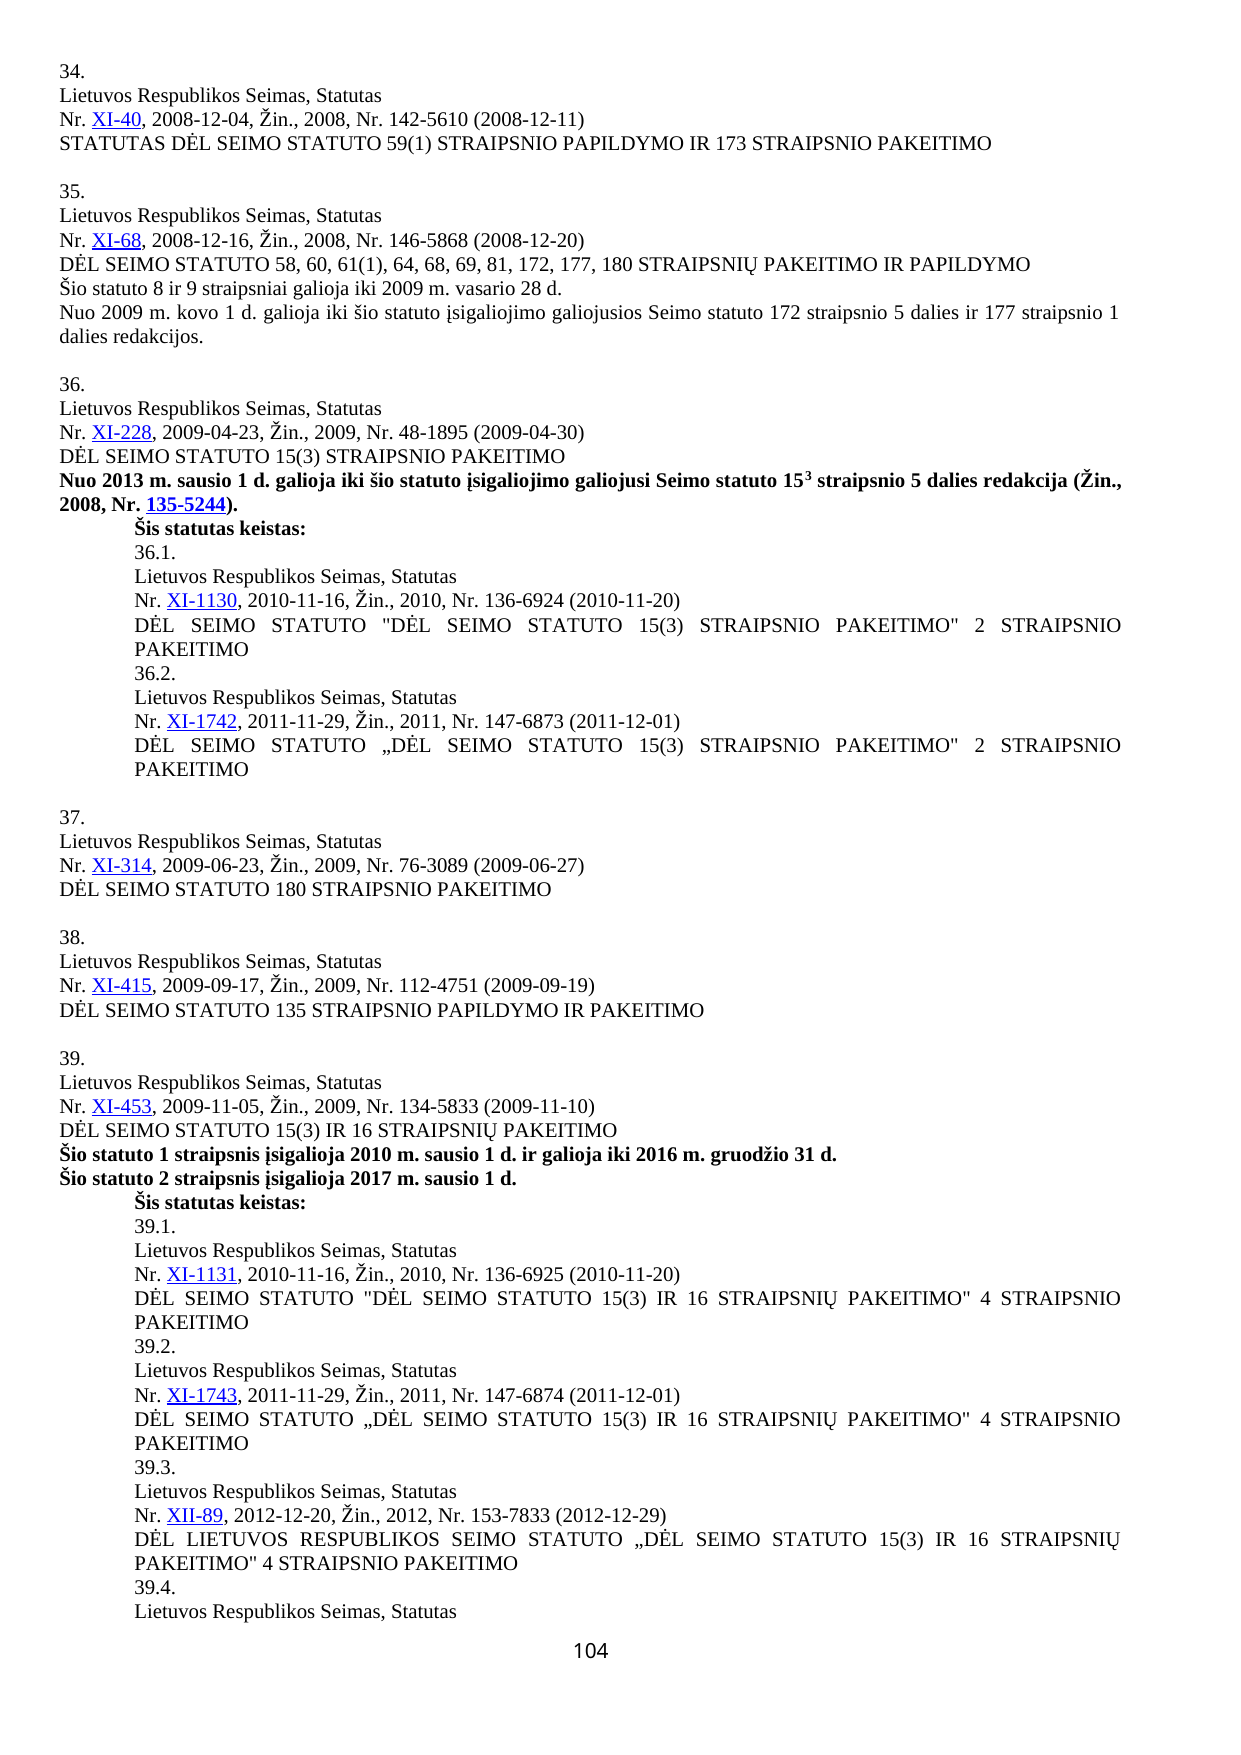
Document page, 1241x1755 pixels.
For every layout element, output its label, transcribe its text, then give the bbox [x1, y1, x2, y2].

text 36. [59, 372, 1122, 396]
text Šis statutas keistas: [59, 516, 1122, 540]
text Lietuvos Respublikos Seimas, Statutas [59, 203, 1122, 227]
text Nr. XI-68, 2008-12-16, Žin., 2008, Nr. 146-5868 (2008-12-20) [59, 227, 1122, 252]
text Nr. XI-1743, 2011-11-29, Žin., 2011, Nr. 147-6874 (2011-12-01) [59, 1382, 1122, 1407]
text 36.2. [59, 661, 1122, 685]
text Lietuvos Respublikos Seimas, Statutas [59, 1238, 1122, 1262]
text Lietuvos Respublikos Seimas, Statutas [59, 1358, 1122, 1382]
text Šio statuto 2 straipsnis įsigalioja 2017 m. sausio 1 d. [59, 1166, 1122, 1190]
text 39.3. [59, 1455, 1122, 1479]
text Nr. XI-1130, 2010-11-16, Žin., 2010, Nr. 136-6924 (2010-11-20) [59, 588, 1122, 612]
text 39.1. [59, 1214, 1122, 1238]
text Lietuvos Respublikos Seimas, Statutas [59, 949, 1122, 973]
text Šis statutas keistas: [59, 1190, 1122, 1214]
text Nr. XI-40, 2008-12-04, Žin., 2008, Nr. 142-5610 (2008-12-11) [59, 107, 1122, 131]
text Lietuvos Respublikos Seimas, Statutas [59, 83, 1122, 107]
text DĖL SEIMO STATUTO 15(3) IR 16 STRAIPSNIŲ PAKEITIMO [59, 1118, 1122, 1142]
text 35. [59, 179, 1122, 203]
text 38. [59, 925, 1122, 949]
text DĖL LIETUVOS RESPUBLIKOS SEIMO STATUTO „DĖL SEIMO STATUTO 15(3) IR 16 STRAIPSNIŲ PAKEITIMO" 4 STRAIPSNIO PAKEITIMO [134, 1527, 1122, 1575]
text DĖL SEIMO STATUTO 58, 60, 61(1), 64, 68, 69, 81, 172, 177, 180 STRAIPSNIŲ PAKEITIMO IR PAPILDYMO [59, 252, 1122, 276]
text DĖL SEIMO STATUTO 15(3) STRAIPSNIO PAKEITIMO [59, 444, 1122, 468]
text Lietuvos Respublikos Seimas, Statutas [59, 1599, 1122, 1623]
text Nr. XI-314, 2009-06-23, Žin., 2009, Nr. 76-3089 (2009-06-27) [59, 853, 1122, 877]
text 39.2. [59, 1334, 1122, 1358]
text Nr. XI-415, 2009-09-17, Žin., 2009, Nr. 112-4751 (2009-09-19) [59, 973, 1122, 997]
text Nr. XI-1131, 2010-11-16, Žin., 2010, Nr. 136-6925 (2010-11-20) [59, 1262, 1122, 1286]
text Šio statuto 8 ir 9 straipsniai galioja iki 2009 m. vasario 28 d. [59, 276, 1122, 300]
text Šio statuto 1 straipsnis įsigalioja 2010 m. sausio 1 d. ir galioja iki 2016 m. gruodžio 31 d. [59, 1142, 1122, 1166]
text Lietuvos Respublikos Seimas, Statutas [59, 396, 1122, 420]
text STATUTAS DĖL SEIMO STATUTO 59(1) STRAIPSNIO PAPILDYMO IR 173 STRAIPSNIO PAKEITIMO [59, 131, 1122, 155]
text DĖL SEIMO STATUTO „DĖL SEIMO STATUTO 15(3) STRAIPSNIO PAKEITIMO" 2 STRAIPSNIO PAKEITIMO [134, 733, 1122, 781]
text Lietuvos Respublikos Seimas, Statutas [59, 1479, 1122, 1503]
text Nr. XI-1742, 2011-11-29, Žin., 2011, Nr. 147-6873 (2011-12-01) [59, 709, 1122, 733]
text Lietuvos Respublikos Seimas, Statutas [59, 685, 1122, 709]
text Nr. XI-453, 2009-11-05, Žin., 2009, Nr. 134-5833 (2009-11-10) [59, 1094, 1122, 1118]
text Lietuvos Respublikos Seimas, Statutas [59, 1070, 1122, 1094]
text DĖL SEIMO STATUTO "DĖL SEIMO STATUTO 15(3) STRAIPSNIO PAKEITIMO" 2 STRAIPSNIO PAKEITIMO [134, 612, 1122, 661]
text DĖL SEIMO STATUTO "DĖL SEIMO STATUTO 15(3) IR 16 STRAIPSNIŲ PAKEITIMO" 4 STRAIPSNIO PAKEITIMO [134, 1286, 1122, 1334]
text Nuo 2009 m. kovo 1 d. galioja iki šio statuto įsigaliojimo galiojusios Seimo statuto 172 straipsnio 5 dalies ir 177 straipsnio 1 dalies redakcijos. [59, 300, 1122, 348]
text Nr. XI-228, 2009-04-23, Žin., 2009, Nr. 48-1895 (2009-04-30) [59, 420, 1122, 444]
text Nr. XII-89, 2012-12-20, Žin., 2012, Nr. 153-7833 (2012-12-29) [59, 1503, 1122, 1527]
text 39. [59, 1046, 1122, 1070]
text Lietuvos Respublikos Seimas, Statutas [59, 829, 1122, 853]
text DĖL SEIMO STATUTO 135 STRAIPSNIO PAPILDYMO IR PAKEITIMO [59, 997, 1122, 1022]
text 34. [59, 59, 1122, 83]
text 36.1. [59, 540, 1122, 564]
text DĖL SEIMO STATUTO „DĖL SEIMO STATUTO 15(3) IR 16 STRAIPSNIŲ PAKEITIMO" 4 STRAIPSNIO PAKEITIMO [134, 1407, 1122, 1455]
text Nuo 2013 m. sausio 1 d. galioja iki šio statuto įsigaliojimo galiojusi Seimo statuto 153 straipsnio 5 dalies redakcija (Žin., 2008, Nr. 135-5244). [59, 468, 1122, 516]
text Lietuvos Respublikos Seimas, Statutas [59, 564, 1122, 588]
text DĖL SEIMO STATUTO 180 STRAIPSNIO PAKEITIMO [59, 877, 1122, 901]
text 39.4. [59, 1575, 1122, 1599]
text 37. [59, 805, 1122, 829]
